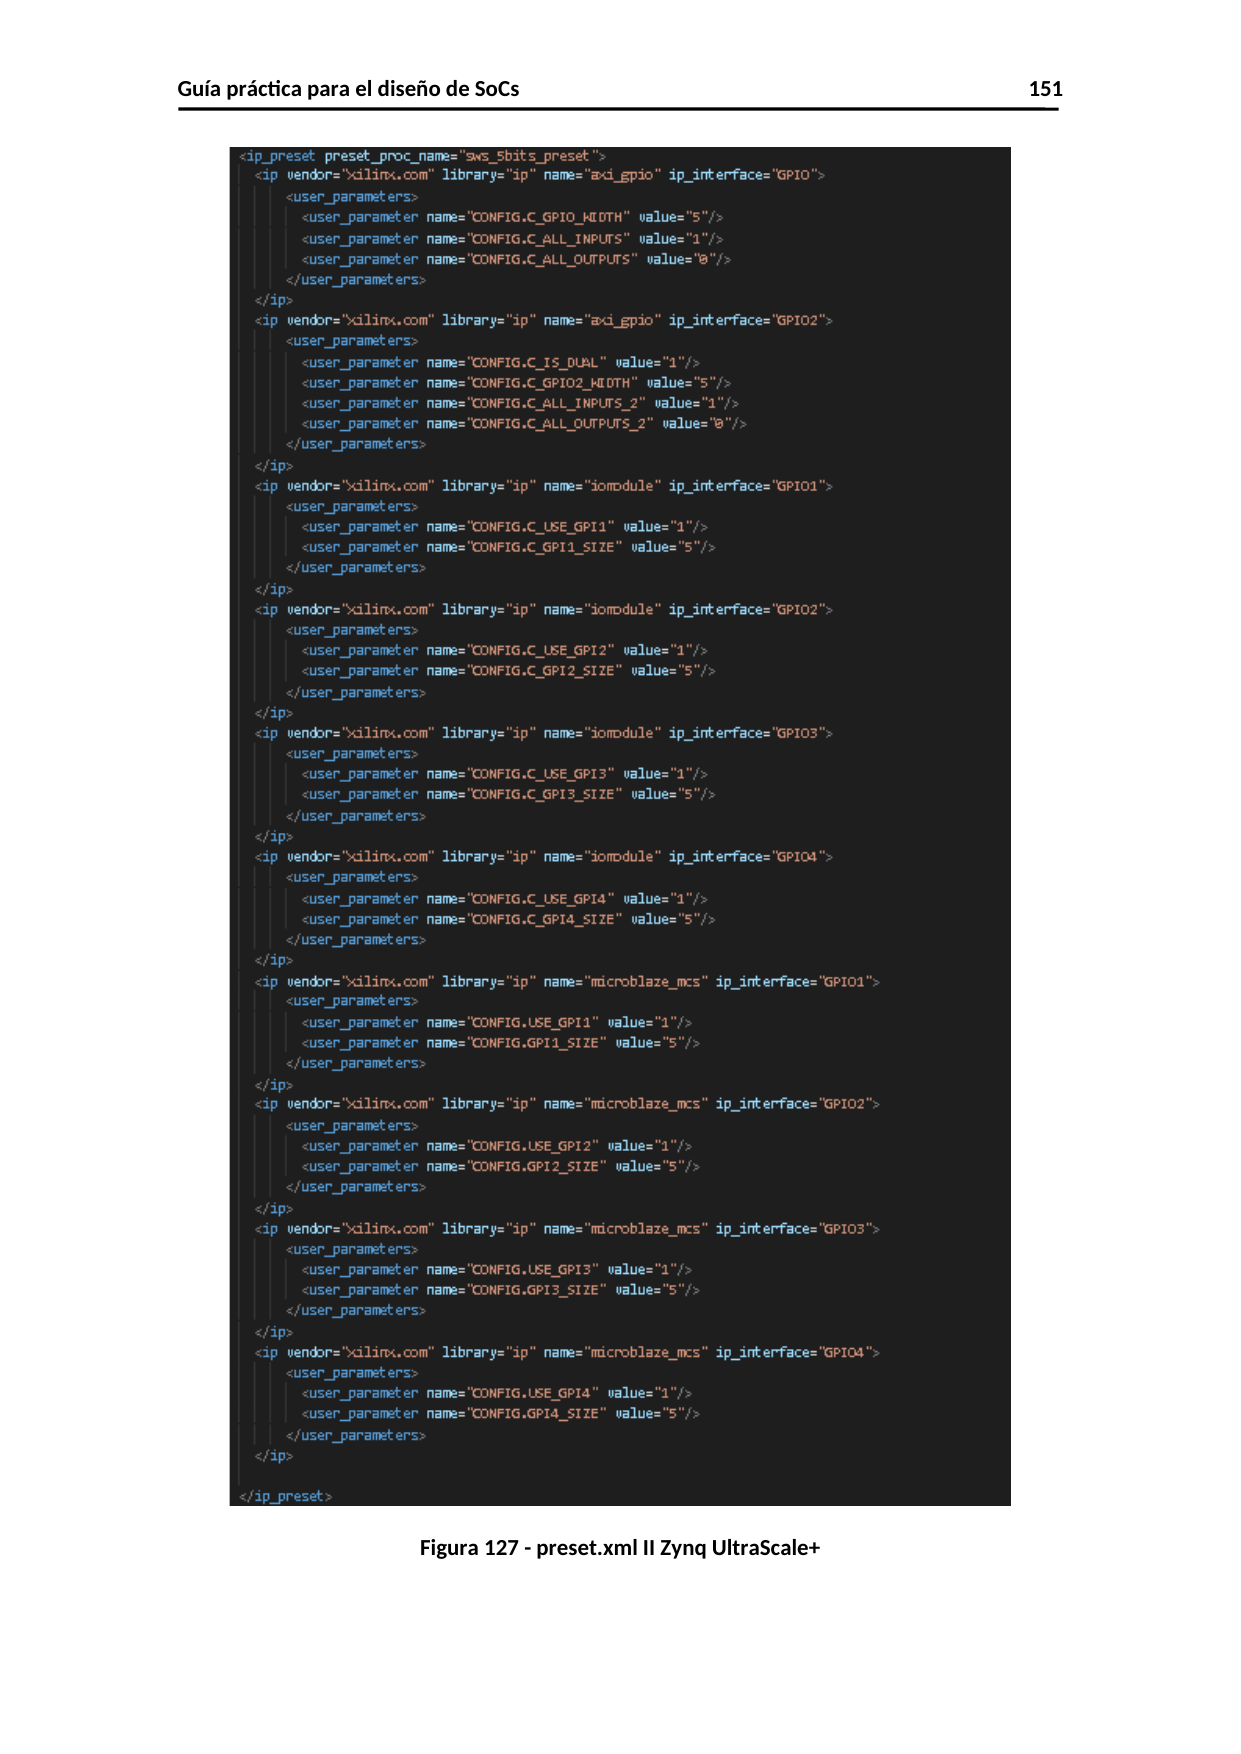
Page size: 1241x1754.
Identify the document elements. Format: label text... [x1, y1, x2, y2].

text Figura 127 - preset.xml II Zynq UltraScale+ [177, 1533, 1063, 1561]
picture [229, 147, 1011, 1506]
